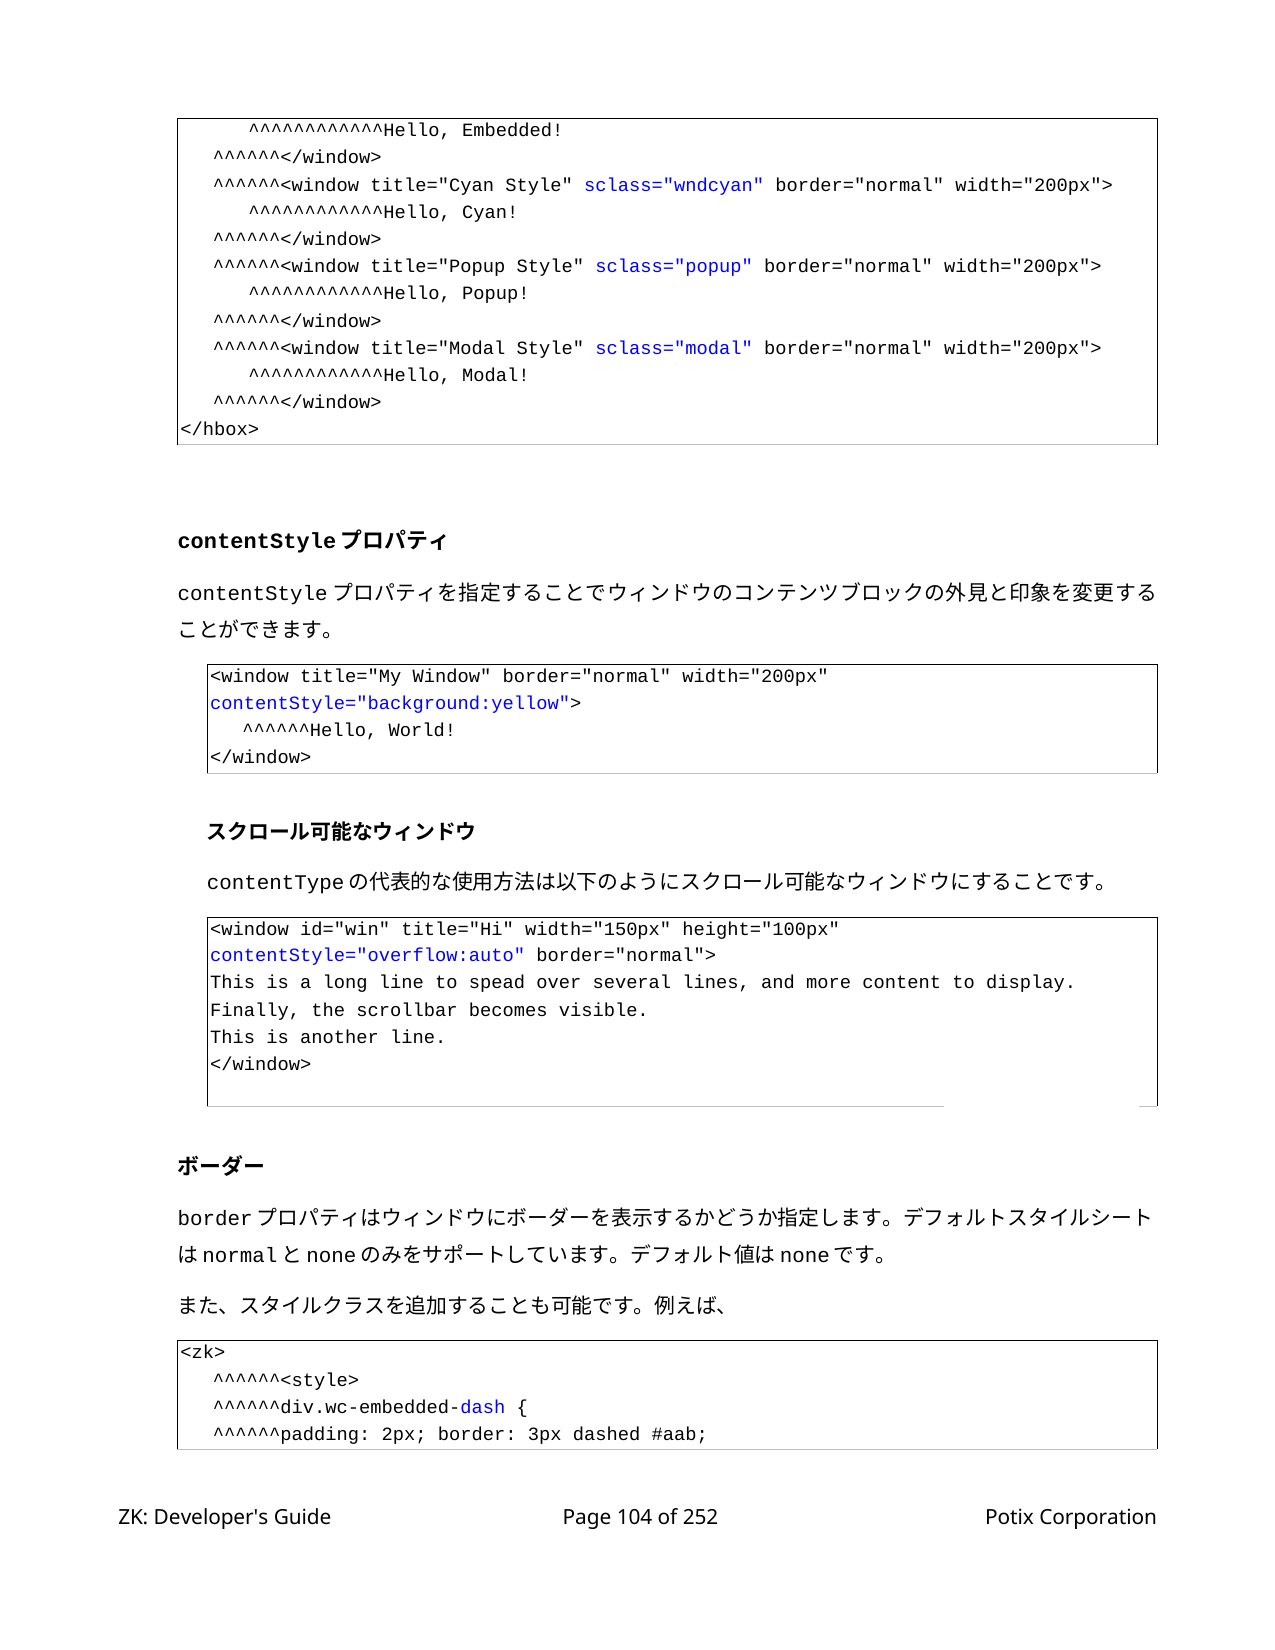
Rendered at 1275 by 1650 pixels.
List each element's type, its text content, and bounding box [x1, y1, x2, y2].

text </window> [208, 1052, 944, 1076]
text ^^^^^^</window> [178, 227, 1157, 251]
text ^^^^^^<window title="Cyan Style" sclass="wndcyan" border="normal" width="200px"> [178, 172, 1157, 197]
text Finally, the scrollbar becomes visible. [208, 997, 1157, 1022]
subtitle ボーダー [177, 1149, 1157, 1181]
subtitle スクロール可能なウィンドウ [207, 815, 1157, 845]
text また、スタイルクラスを追加することも可能です。例えば、 [177, 1290, 1157, 1320]
text ^^^^^^Hello, World! [208, 718, 891, 742]
text [1139, 1052, 1157, 1076]
text ^^^^^^^^^^^^Hello, Embedded! [178, 119, 1157, 142]
text This is another line. [208, 1025, 944, 1049]
text ^^^^^^padding: 2px; border: 3px dashed #aab; [178, 1422, 1157, 1449]
text ^^^^^^^^^^^^Hello, Popup! [178, 281, 1157, 306]
text <zk> [178, 1341, 1157, 1365]
text borderプロパティはウィンドウにボーダーを表示するかどうか指定します。デフォルトスタイルシートはnormalとnoneのみをサポートしています。デフォルト値はnoneです。 [177, 1201, 1157, 1269]
text <window title="My Window" border="normal" width="200px" contentStyle="background:yellow"> [208, 665, 1157, 715]
text ^^^^^^<style> [178, 1368, 1157, 1392]
text ^^^^^^<window title="Modal Style" sclass="modal" border="normal" width="200px"> [178, 336, 1157, 360]
text ^^^^^^</window> [178, 145, 1157, 169]
text ^^^^^^div.wc-embedded-dash { [178, 1395, 1157, 1419]
text [1139, 1025, 1157, 1049]
text ^^^^^^^^^^^^Hello, Cyan! [178, 200, 1157, 224]
text <window id="win" title="Hi" width="150px" height="100px" contentStyle="overflow:auto" border="normal"> [208, 918, 1157, 967]
text This is a long line to spead over several lines, and more content to display. [208, 970, 1157, 994]
text </window> [208, 745, 1157, 773]
text </hbox> [178, 417, 1157, 444]
text contentStyleプロパティを指定することでウィンドウのコンテンツブロックの外見と印象を変更することができます。 [177, 576, 1157, 644]
text ^^^^^^</window> [178, 308, 1157, 333]
text contentTypeの代表的な使用方法は以下のようにスクロール可能なウィンドウにすることです。 [207, 866, 1157, 896]
text ^^^^^^<window title="Popup Style" sclass="popup" border="normal" width="200px"> [178, 254, 1157, 278]
text ^^^^^^^^^^^^Hello, Modal! [178, 363, 1157, 387]
subtitle contentStyleプロパティ [177, 487, 1157, 555]
text ^^^^^^</window> [178, 390, 1157, 414]
